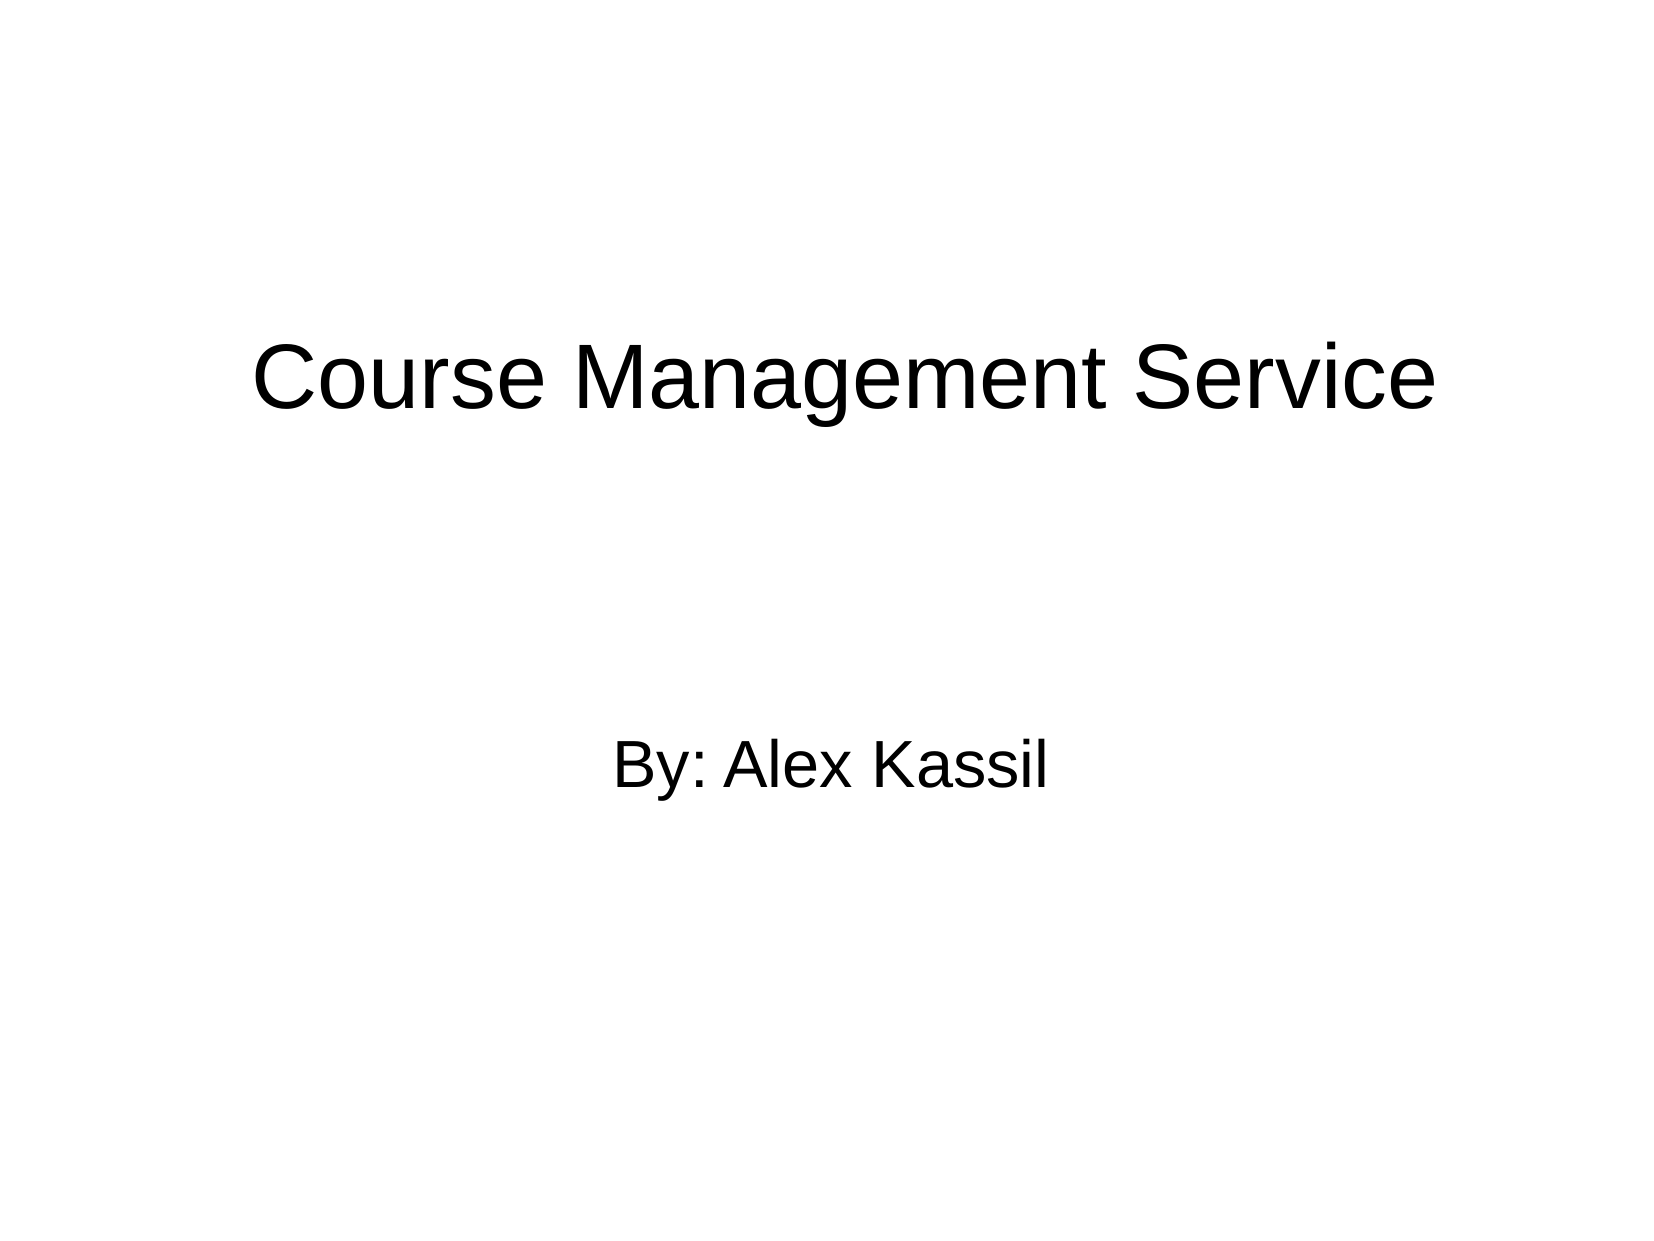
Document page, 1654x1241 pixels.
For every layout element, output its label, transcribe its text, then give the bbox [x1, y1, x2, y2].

subtitle By: Alex Kassil [86, 405, 1576, 1125]
title Course Management Service [101, 272, 1591, 481]
